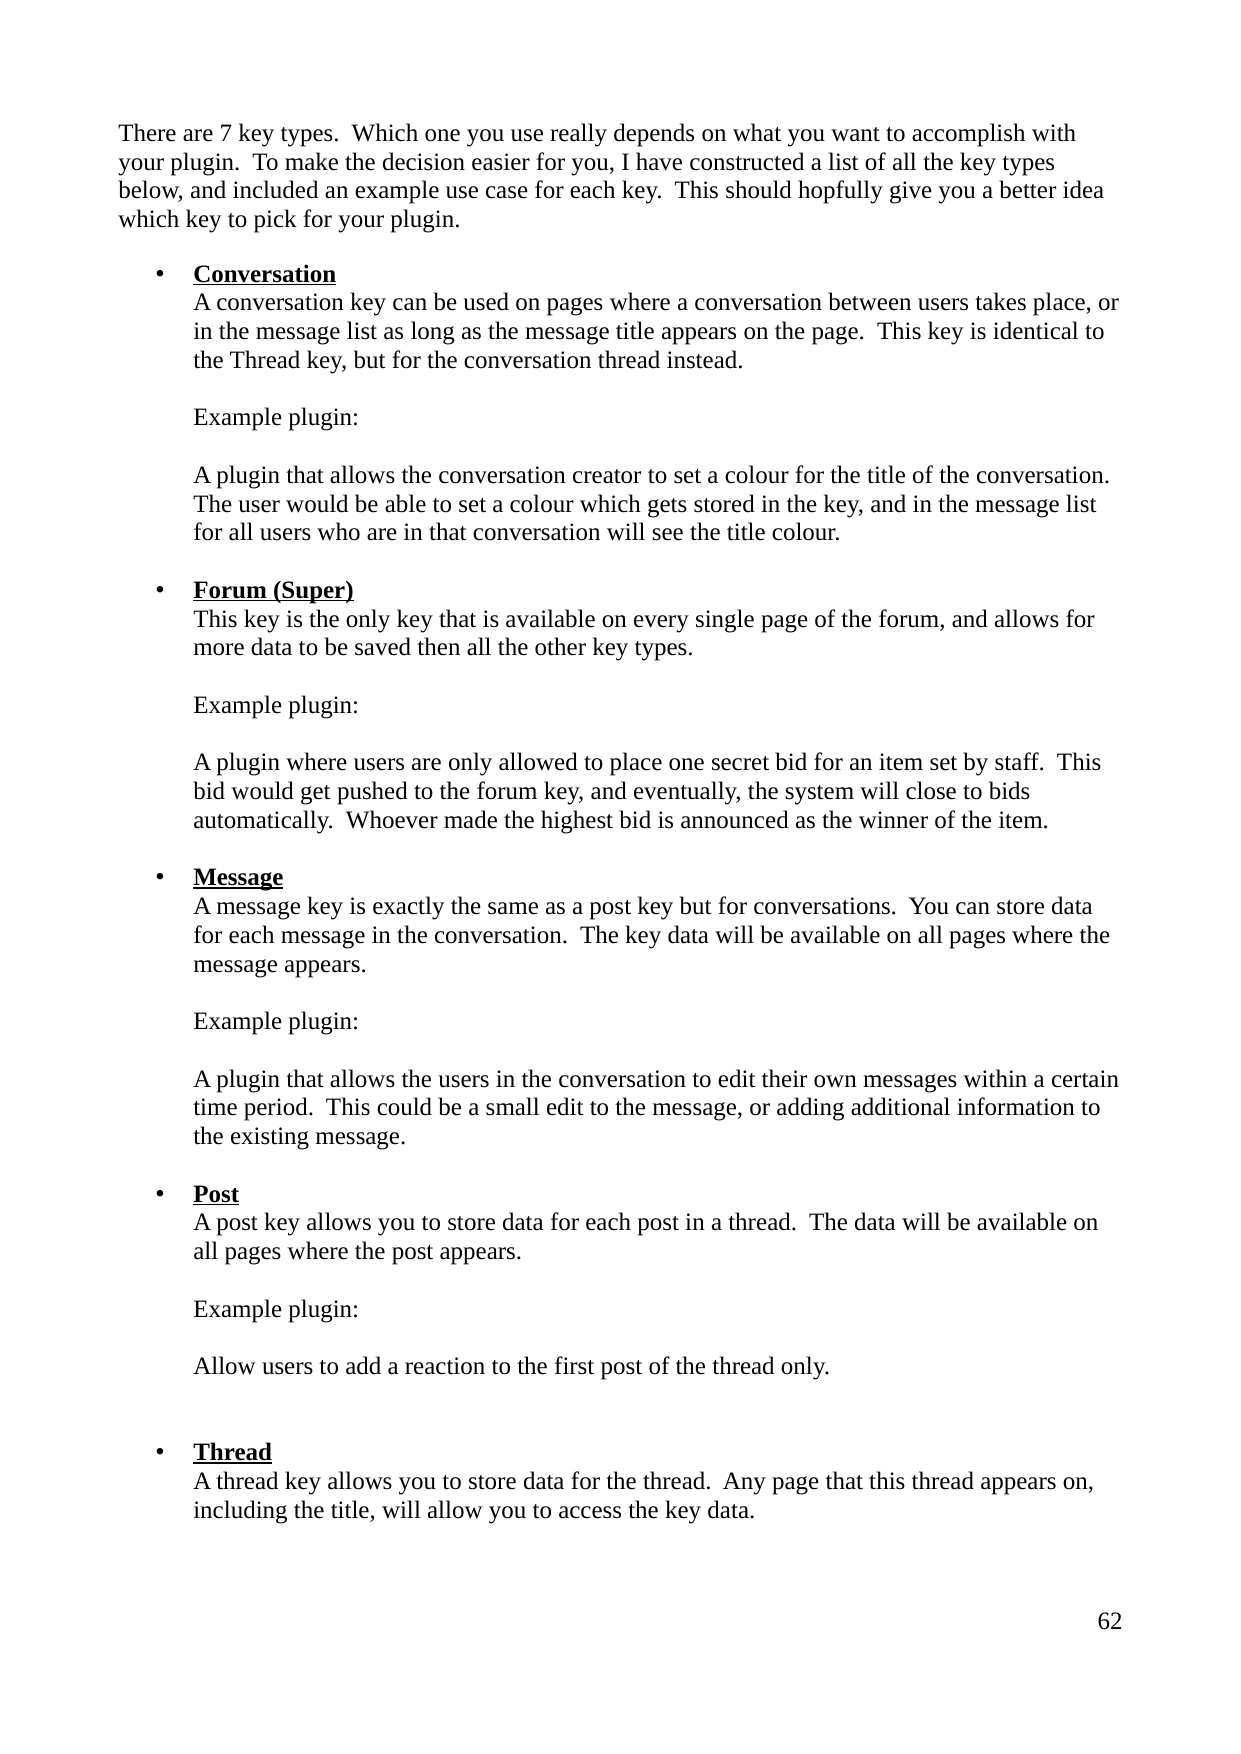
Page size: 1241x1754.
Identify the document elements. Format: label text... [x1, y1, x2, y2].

list This key is the only key that is available on every single page of the forum, and allows for more data to be saved then all the other key types. Example plugin: A plugin where users are only allowed to place one secret bid for an item set by staff. This bid would get pushed to the forum key, and eventually, the system will close to bids automatically. Whoever made the highest bid is announced as the winner of the item. [156, 604, 1122, 862]
list Forum (Super) [156, 575, 1122, 604]
list Message A message key is exactly the same as a post key but for conversations. You can store data for each message in the conversation. The key data will be available on all pages where the message appears. Example plugin: A plugin that allows the users in the conversation to edit their own messages within a certain time period. This could be a small edit to the message, or adding additional information to the existing message. [156, 862, 1122, 1179]
list A plugin that allows the conversation creator to set a colour for the title of the conversation. The user would be able to set a colour which gets stored in the key, and in the message list for all users who are in that conversation will see the title colour. [156, 431, 1122, 575]
list Conversation A conversation key can be used on pages where a conversation between users takes place, or in the message list as long as the message title appears on the page. This key is identical to the Thread key, but for the conversation thread instead. Example plugin: [156, 259, 1122, 431]
list Thread A thread key allows you to store data for the thread. Any page that this thread appears on, including the title, will allow you to access the key data. [156, 1437, 1122, 1552]
list Post A post key allows you to store data for each post in a thread. The data will be available on all pages where the post appears. Example plugin: Allow users to add a reaction to the first post of the thread only. [156, 1179, 1122, 1437]
text There are 7 key types. Which one you use really depends on what you want to accomplish with your plugin. To make the decision easier for you, I have constructed a list of all the key types below, and included an example use case for each key. This should hopfully give you a better idea which key to pick for your plugin. [118, 118, 1122, 233]
